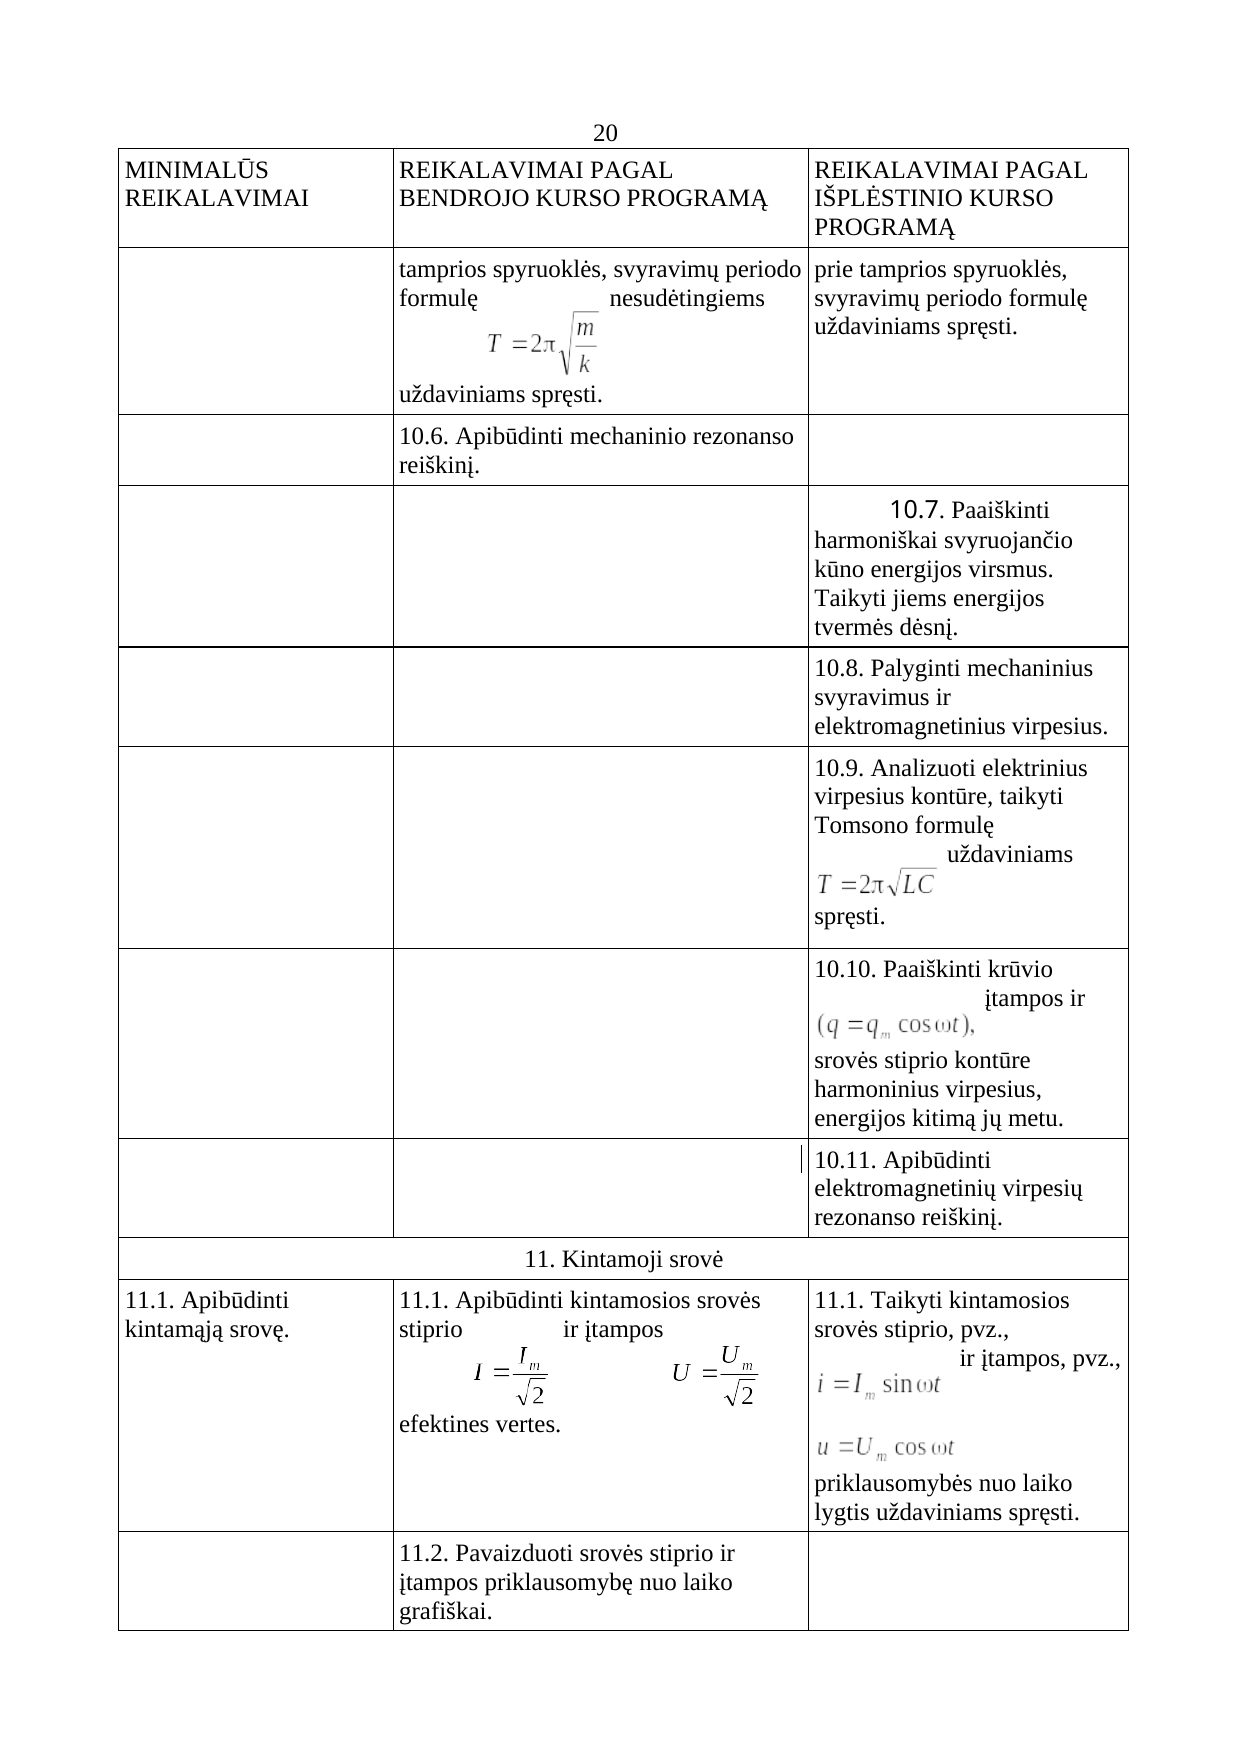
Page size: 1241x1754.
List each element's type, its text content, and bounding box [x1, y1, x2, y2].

table_cell 10.10. Paaiškinti krūvio įtampos ir srovės stiprio kontūre harmoninius virpesius, energijos kitimą jų metu. [809, 949, 1128, 1138]
table_cell [394, 1139, 808, 1237]
table_cell [119, 248, 393, 414]
table_cell [119, 747, 393, 947]
table_header REIKALAVIMAI pagal išplėstinio kurso programą [809, 149, 1128, 247]
table_cell 11.1. Apibūdinti kintamąją srovę. [119, 1280, 393, 1531]
table_cell [394, 949, 808, 1138]
table_cell [394, 486, 808, 646]
table_cell [119, 648, 393, 746]
table_cell [119, 1139, 393, 1237]
table_cell [394, 747, 808, 947]
table_cell [809, 415, 1128, 484]
table_cell prie tamprios spyruoklės, svyravimų periodo formulę uždaviniams spręsti. [809, 248, 1128, 414]
table_cell [119, 949, 393, 1138]
table_cell [394, 648, 808, 746]
table_cell 11.1. Apibūdinti kintamosios srovės stiprio ir įtampos efektines vertes. [394, 1280, 808, 1531]
table_header REIKALAVIMAI pagal bendrojo kurso programą [394, 149, 808, 247]
table_cell 11.1. Taikyti kintamosios srovės stiprio, pvz., ir įtampos, pvz., priklausomybės nuo laiko lygtis uždaviniams spręsti. [809, 1280, 1128, 1531]
table_cell 10.8. Palyginti mechaninius svyravimus ir elektromagnetinius virpesius. [809, 648, 1128, 746]
table_cell tamprios spyruoklės, svyravimų periodo formulę nesudėtingiems uždaviniams spręsti. [394, 248, 808, 414]
table_cell 11.2. Pavaizduoti srovės stiprio ir įtampos priklausomybę nuo laiko grafiškai. [394, 1532, 808, 1630]
table_cell 10.6. Apibūdinti mechaninio rezonanso reiškinį. [394, 415, 808, 484]
table_header MINIMALŪS REIKALAVIMAI [119, 149, 393, 247]
table_cell 11. Kintamoji srovė [119, 1238, 1128, 1278]
table_cell [809, 1532, 1128, 1630]
table_cell [119, 415, 393, 484]
table_cell 10.9. Analizuoti elektrinius virpesius kontūre, taikyti Tomsono formulę uždaviniams spręsti. [809, 747, 1128, 947]
table_cell 10.11. Apibūdinti elektromagnetinių virpesių rezonanso reiškinį. [809, 1139, 1128, 1237]
table_cell [119, 486, 393, 646]
table_cell 10.7. Paaiškinti harmoniškai svyruojančio kūno energijos virsmus. Taikyti jiems energijos tvermės dėsnį. [809, 486, 1128, 646]
table_cell [119, 1532, 393, 1630]
